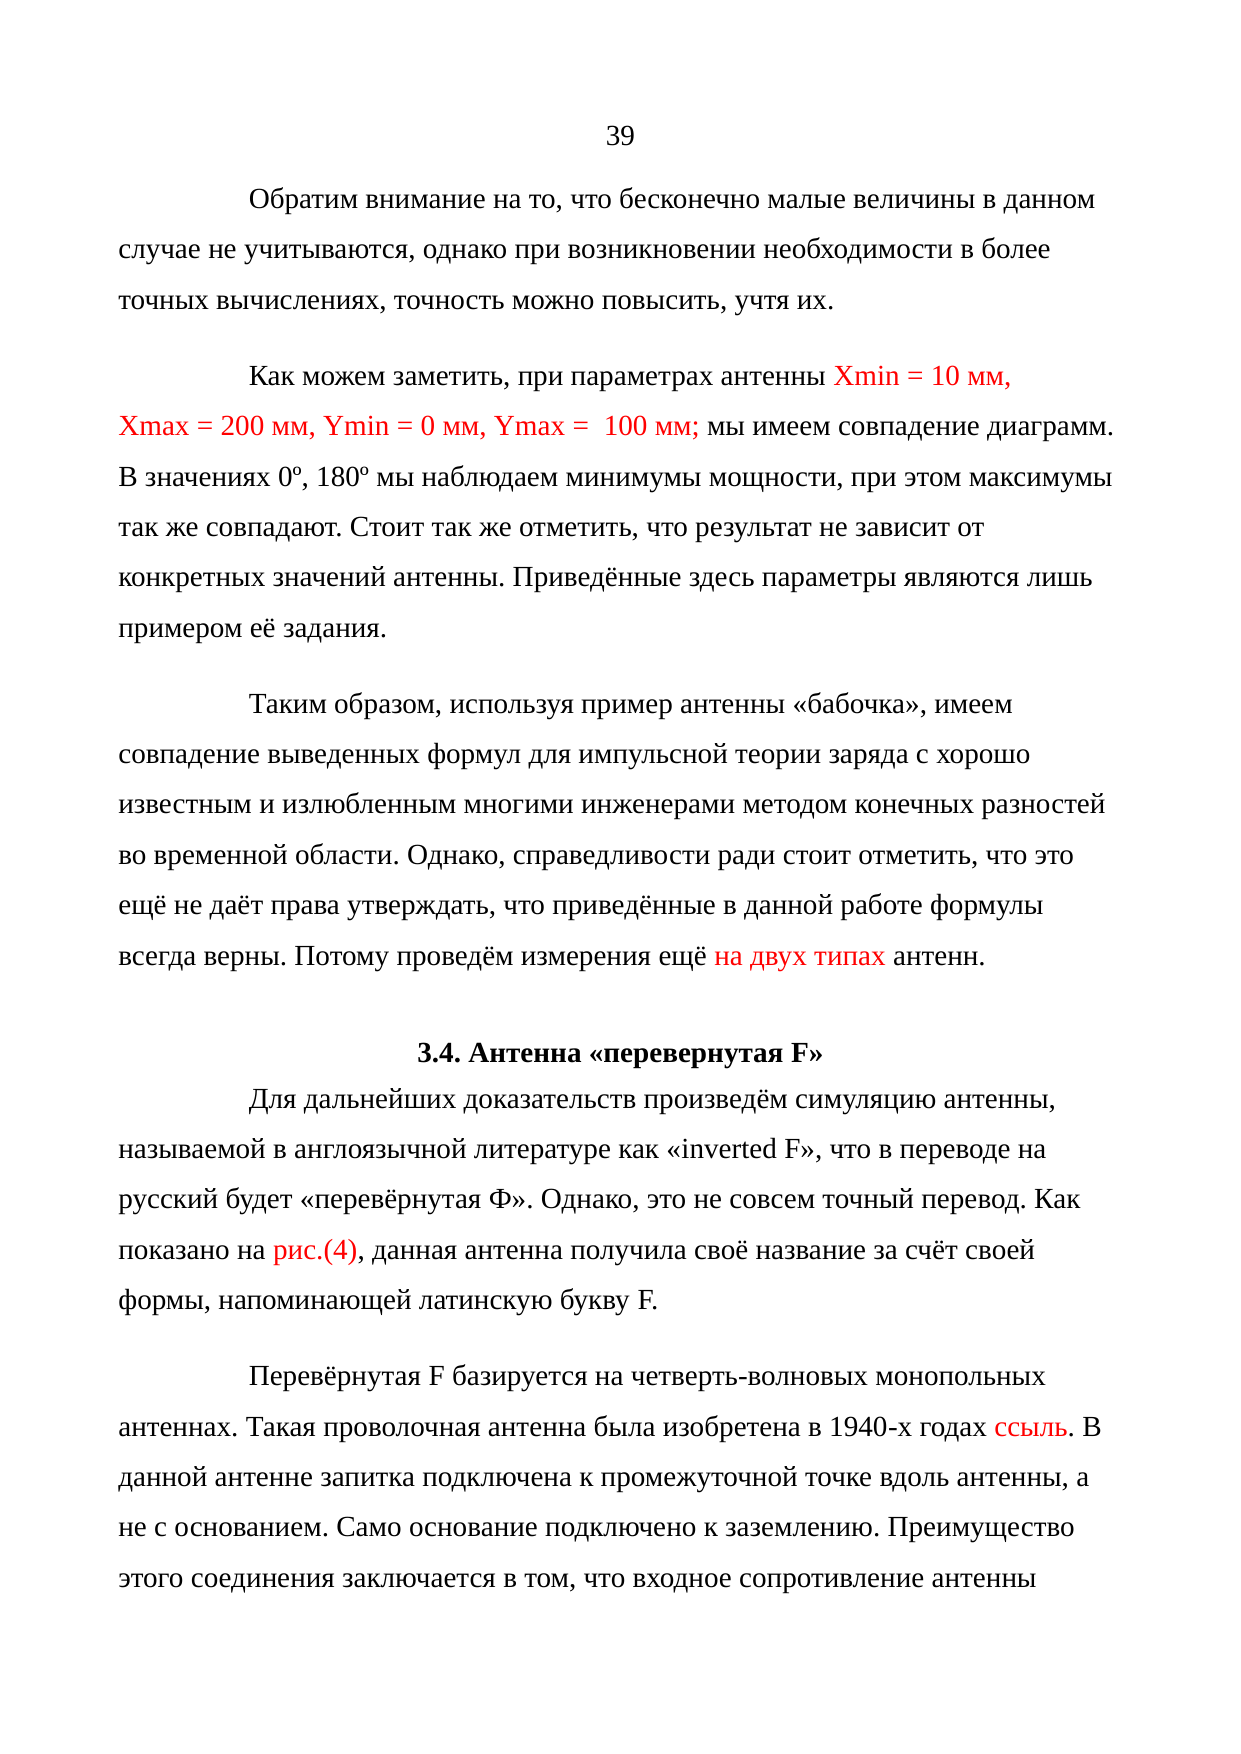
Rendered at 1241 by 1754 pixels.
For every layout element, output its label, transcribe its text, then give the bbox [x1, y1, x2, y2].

text Перевёрнутая F базируется на четверть‑волновых монопольных антеннах. Такая проволочная антенна была изобретена в 1940‑х годах ссыль. В данной антенне запитка подключена к промежуточной точке вдоль антенны, а не с основанием. Само основание подключено к заземлению. Преимущество этого соединения заключается в том, что входное сопротивление антенны [118, 1358, 1122, 1593]
subtitle 3.4. Антенна «перевернутая F» [118, 1035, 1122, 1068]
text Как можем заметить, при параметрах антенны Xmin = 10 мм, Xmax = 200 мм, Ymin = 0 мм, Ymax = 100 мм; мы имеем совпадение диаграмм. В значениях 0º, 180º мы наблюдаем минимумы мощности, при этом максимумы так же совпадают. Стоит так же отметить, что результат не зависит от конкретных значений антенны. Приведённые здесь параметры являются лишь примером её задания. [118, 358, 1122, 643]
text Обратим внимание на то, что бесконечно малые величины в данном случае не учитываются, однако при возникновении необходимости в более точных вычислениях, точность можно повысить, учтя их. [118, 181, 1122, 315]
text Таким образом, используя пример антенны «бабочка», имеем совпадение выведенных формул для импульсной теории заряда с хорошо известным и излюбленным многими инженерами методом конечных разностей во временной области. Однако, справедливости ради стоит отметить, что это ещё не даёт права утверждать, что приведённые в данной работе формулы всегда верны. Потому проведём измерения ещё на двух типах антенн. [118, 686, 1122, 971]
text Для дальнейших доказательств произведём симуляцию антенны, называемой в англоязычной литературе как «inverted F», что в переводе на русский будет «перевёрнутая Ф». Однако, это не совсем точный перевод. Как показано на рис.(4), данная антенна получила своё название за счёт своей формы, напоминающей латинскую букву F. [118, 1081, 1122, 1316]
